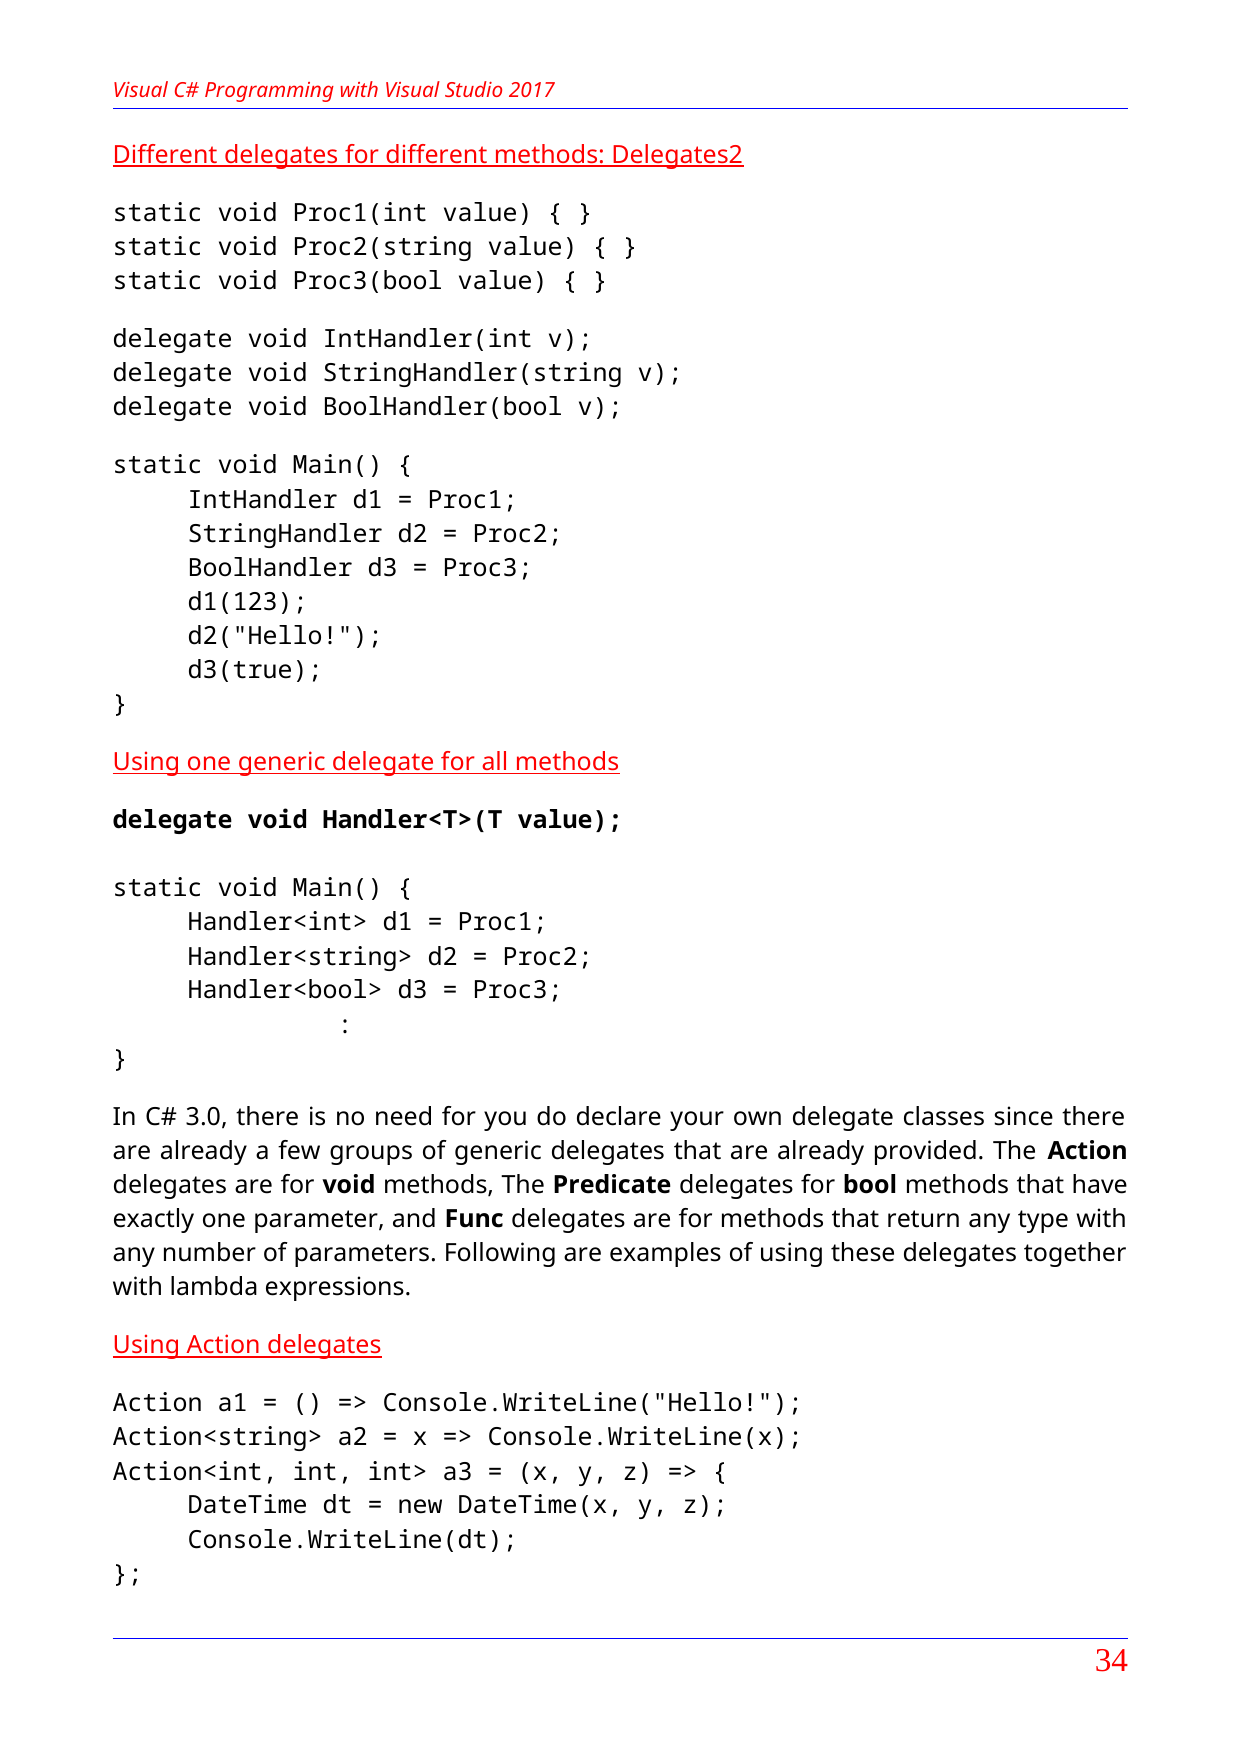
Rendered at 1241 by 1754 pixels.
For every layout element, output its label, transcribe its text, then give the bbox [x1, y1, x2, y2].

text Action a1 = () => Console.WriteLine("Hello!"); [112, 1385, 1128, 1419]
text : [112, 1006, 1128, 1040]
text DateTime dt = new DateTime(x, y, z); [112, 1487, 1128, 1521]
text }; [112, 1555, 1128, 1589]
text } [112, 1040, 1128, 1074]
text Action<string> a2 = x => Console.WriteLine(x); [112, 1419, 1128, 1453]
text static void Main() { [112, 447, 1128, 481]
text } [112, 686, 1128, 720]
text d1(123); [112, 583, 1128, 617]
text delegate void IntHandler(int v); [112, 321, 1128, 355]
text Action<int, int, int> a3 = (x, y, z) => { [112, 1453, 1128, 1487]
text d3(true); [112, 652, 1128, 686]
text Different delegates for different methods: Delegates2 [112, 137, 1128, 171]
text Using one generic delegate for all methods [112, 744, 1128, 778]
text delegate void StringHandler(string v); [112, 355, 1128, 389]
text static void Proc2(string value) { } [112, 229, 1128, 263]
text IntHandler d1 = Proc1; [112, 481, 1128, 515]
text d2("Hello!"); [112, 617, 1128, 652]
text static void Proc1(int value) { } [112, 195, 1128, 229]
text Handler<bool> d3 = Proc3; [112, 972, 1128, 1006]
text static void Proc3(bool value) { } [112, 263, 1128, 297]
text StringHandler d2 = Proc2; [112, 515, 1128, 549]
text delegate void Handler<T>(T value); [112, 802, 1128, 836]
text BoolHandler d3 = Proc3; [112, 549, 1128, 583]
text static void Main() { [112, 870, 1128, 904]
text Console.WriteLine(dt); [112, 1521, 1128, 1555]
text In C# 3.0, there is no need for you do declare your own delegate classes since there are already a few groups of generic delegates that are already provided. The Action delegates are for void methods, The Predicate delegates for bool methods that have exactly one parameter, and Func delegates are for methods that return any type with any number of parameters. Following are examples of using these delegates together with lambda expressions. [112, 1098, 1128, 1303]
text Handler<string> d2 = Proc2; [112, 938, 1128, 972]
text delegate void BoolHandler(bool v); [112, 389, 1128, 423]
text Handler<int> d1 = Proc1; [112, 904, 1128, 938]
text Using Action delegates [112, 1327, 1128, 1361]
